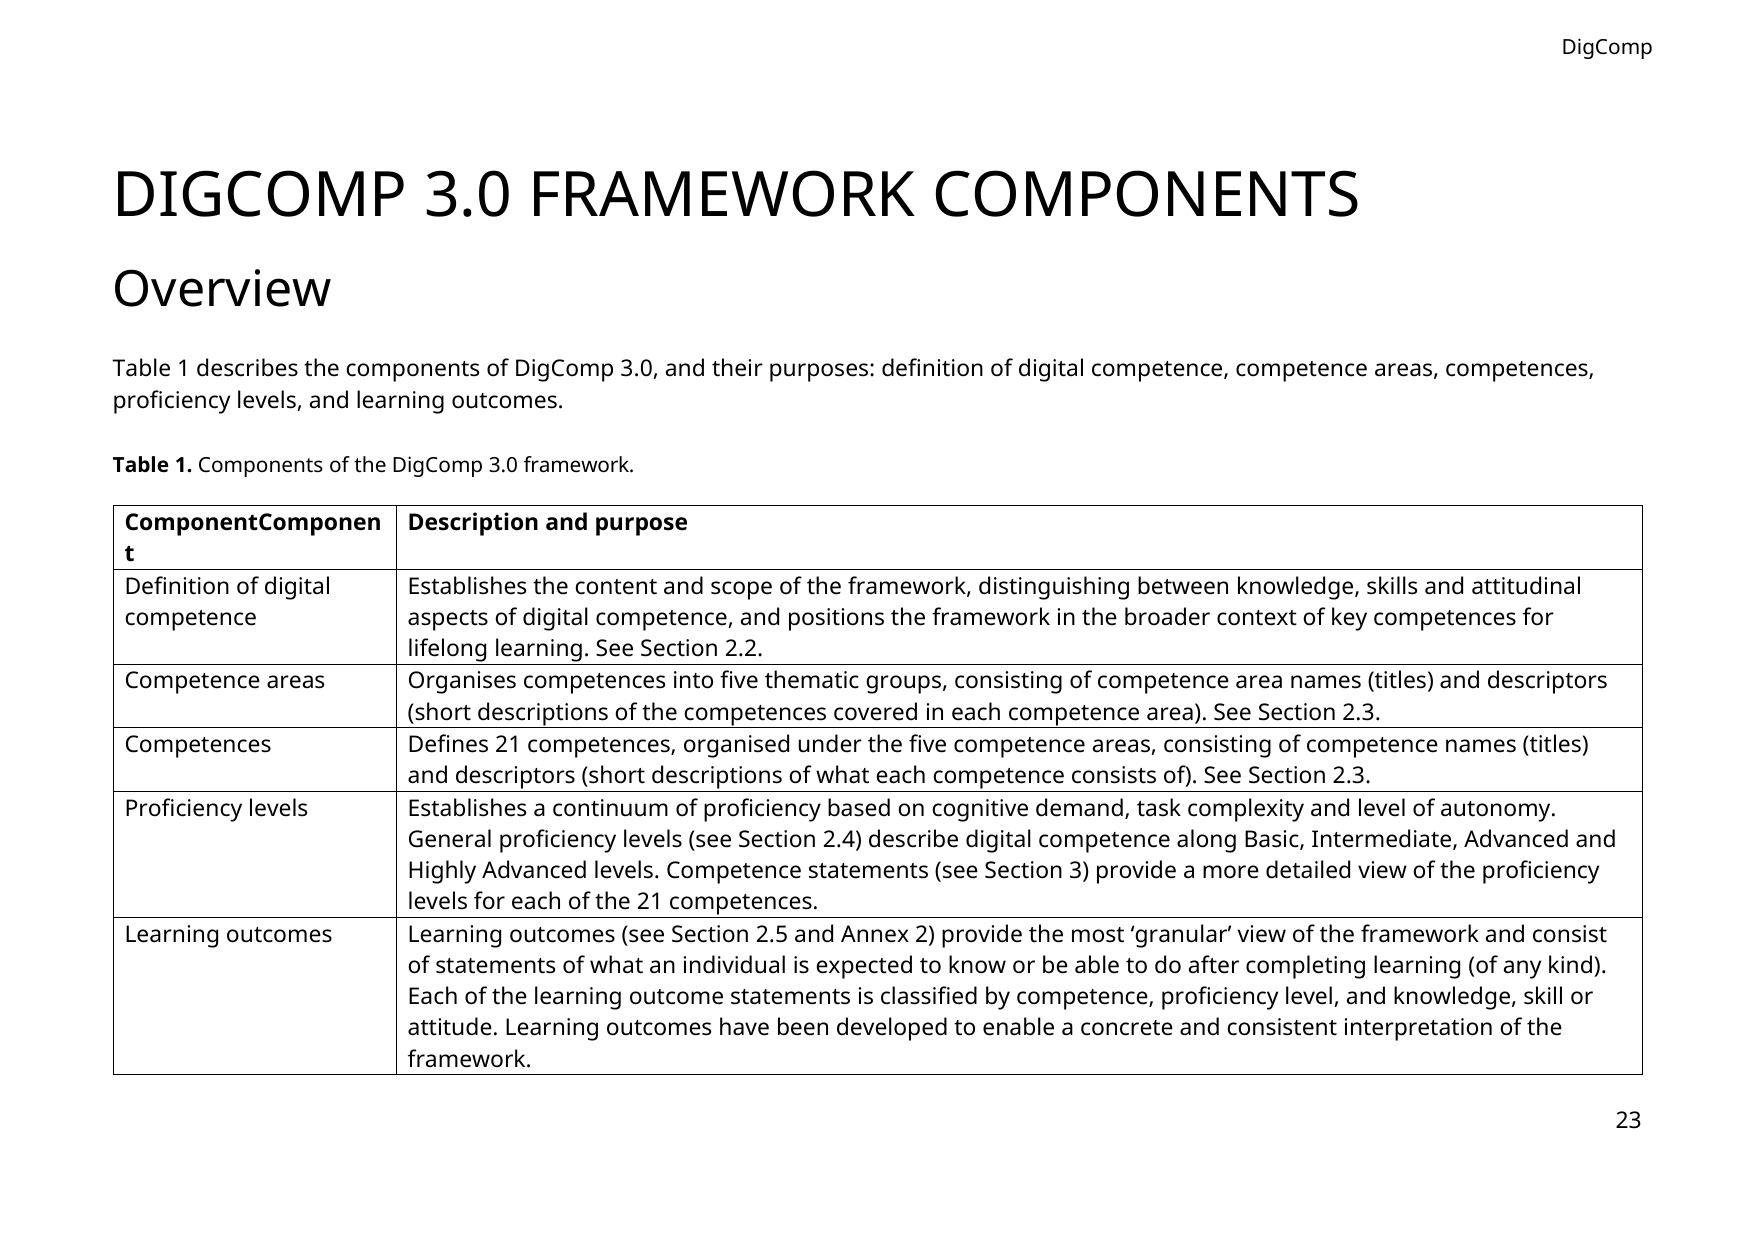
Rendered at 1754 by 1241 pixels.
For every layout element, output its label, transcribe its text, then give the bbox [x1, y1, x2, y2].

subtitle Overview [112, 253, 1641, 321]
table_cell Definition of digital competence [114, 570, 396, 663]
table_cell Defines 21 competences, organised under the five competence areas, consisting of competence names (titles) and descriptors (short descriptions of what each competence consists of). See Section 2.3. [397, 728, 1642, 791]
table_cell Competence areas [114, 665, 396, 727]
table_cell Organises competences into five thematic groups, consisting of competence area names (titles) and descriptors (short descriptions of the competences covered in each competence area). See Section 2.3. [397, 665, 1642, 727]
table_cell Learning outcomes [114, 918, 396, 1074]
table_cell Establishes a continuum of proficiency based on cognitive demand, task complexity and level of autonomy. General proficiency levels (see Section 2.4) describe digital competence along Basic, Intermediate, Advanced and Highly Advanced levels. Competence statements (see Section 3) provide a more detailed view of the proficiency levels for each of the 21 competences. [397, 792, 1642, 917]
subtitle DIGCOMP 3.0 FRAMEWORK COMPONENTS [112, 150, 1641, 235]
table_cell Competences [114, 728, 396, 791]
table_header Description and purpose [397, 506, 1642, 569]
table_cell Establishes the content and scope of the framework, distinguishing between knowledge, skills and attitudinal aspects of digital competence, and positions the framework in the broader context of key competences for lifelong learning. See Section 2.2. [397, 570, 1642, 663]
text Table 1. Components of the DigComp 3.0 framework. [112, 450, 1641, 478]
table_cell Learning outcomes (see Section 2.5 and Annex 2) provide the most ‘granular’ view of the framework and consist of statements of what an individual is expected to know or be able to do after completing learning (of any kind). Each of the learning outcome statements is classified by competence, proficiency level, and knowledge, skill or attitude. Learning outcomes have been developed to enable a concrete and consistent interpretation of the framework. [397, 918, 1642, 1074]
table_cell Proficiency levels [114, 792, 396, 917]
table_header ComponentComponent [114, 506, 396, 569]
text Table 1 describes the components of DigComp 3.0, and their purposes: definition of digital competence, competence areas, competences, proficiency levels, and learning outcomes. [112, 352, 1641, 415]
